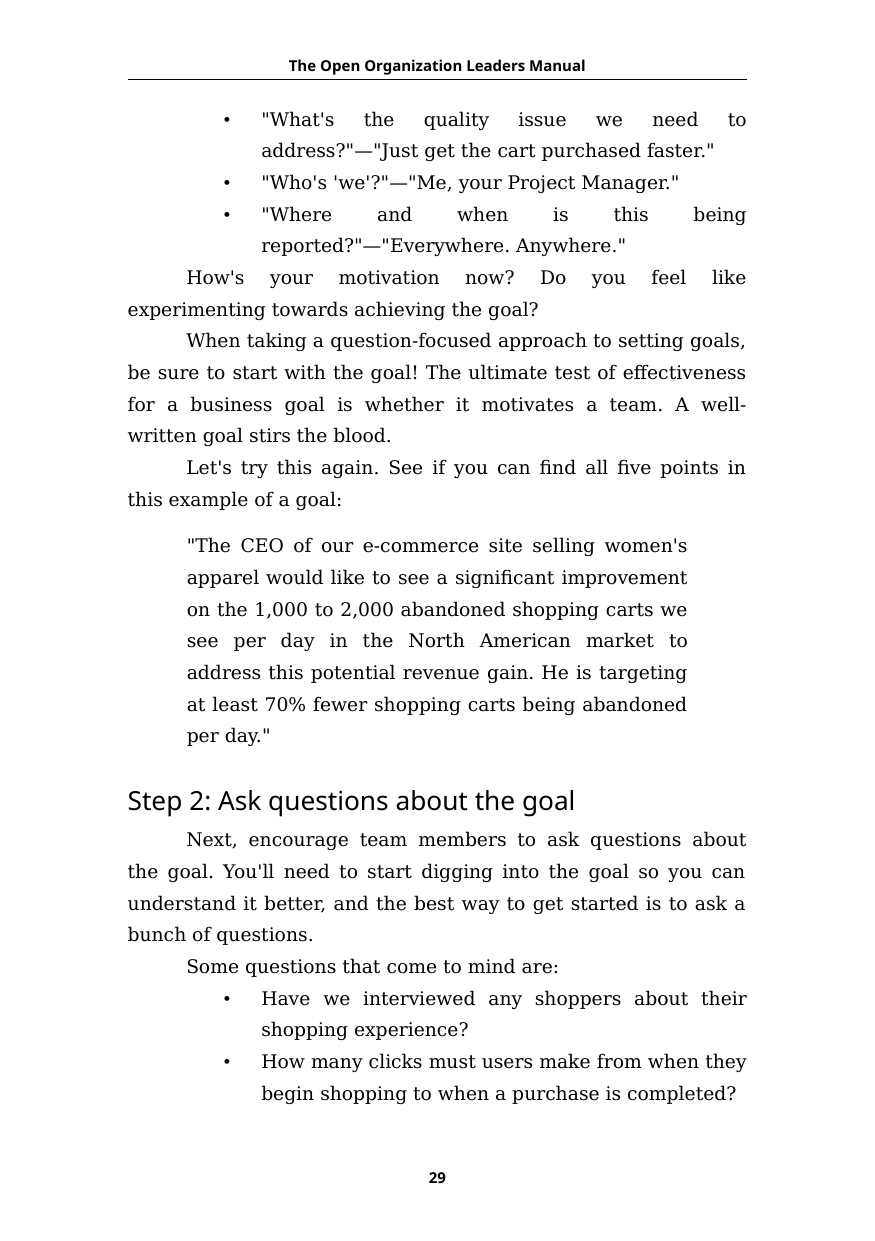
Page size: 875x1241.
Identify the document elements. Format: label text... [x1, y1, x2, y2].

list Have we interviewed any shoppers about their shopping experience? [223, 988, 747, 1041]
text Let's try this again. See if you can find all five points in this example of a goal: [127, 457, 747, 511]
list How many clicks must users make from when they begin shopping to when a purchase is completed? [223, 1051, 747, 1105]
list "Where and when is this being reported?"—"Everywhere. Anywhere." [223, 204, 747, 257]
list "Who's 'we'?"—"Me, your Project Manager." [223, 172, 747, 194]
text When taking a question-focused approach to setting goals, be sure to start with the goal! The ultimate test of effectiveness for a business goal is whether it motivates a team. A well-written goal stirs the blood. [127, 330, 747, 447]
text How's your motivation now? Do you feel like experimenting towards achieving the goal? [127, 267, 747, 321]
subtitle Step 2: Ask questions about the goal [127, 787, 747, 817]
text Next, encourage team members to ask questions about the goal. You'll need to start digging into the goal so you can understand it better, and the best way to get started is to ask a bunch of questions. [127, 829, 747, 946]
list "What's the quality issue we need to address?"—"Just get the cart purchased faster." [223, 109, 747, 162]
text "The CEO of our e-commerce site selling women's apparel would like to see a significant improvement on the 1,000 to 2,000 abandoned shopping carts we see per day in the North American market to address this potential revenue gain. He is targeting at least 70% fewer shopping carts being abandoned per day." [187, 535, 688, 747]
text Some questions that come to mind are: [127, 956, 747, 978]
